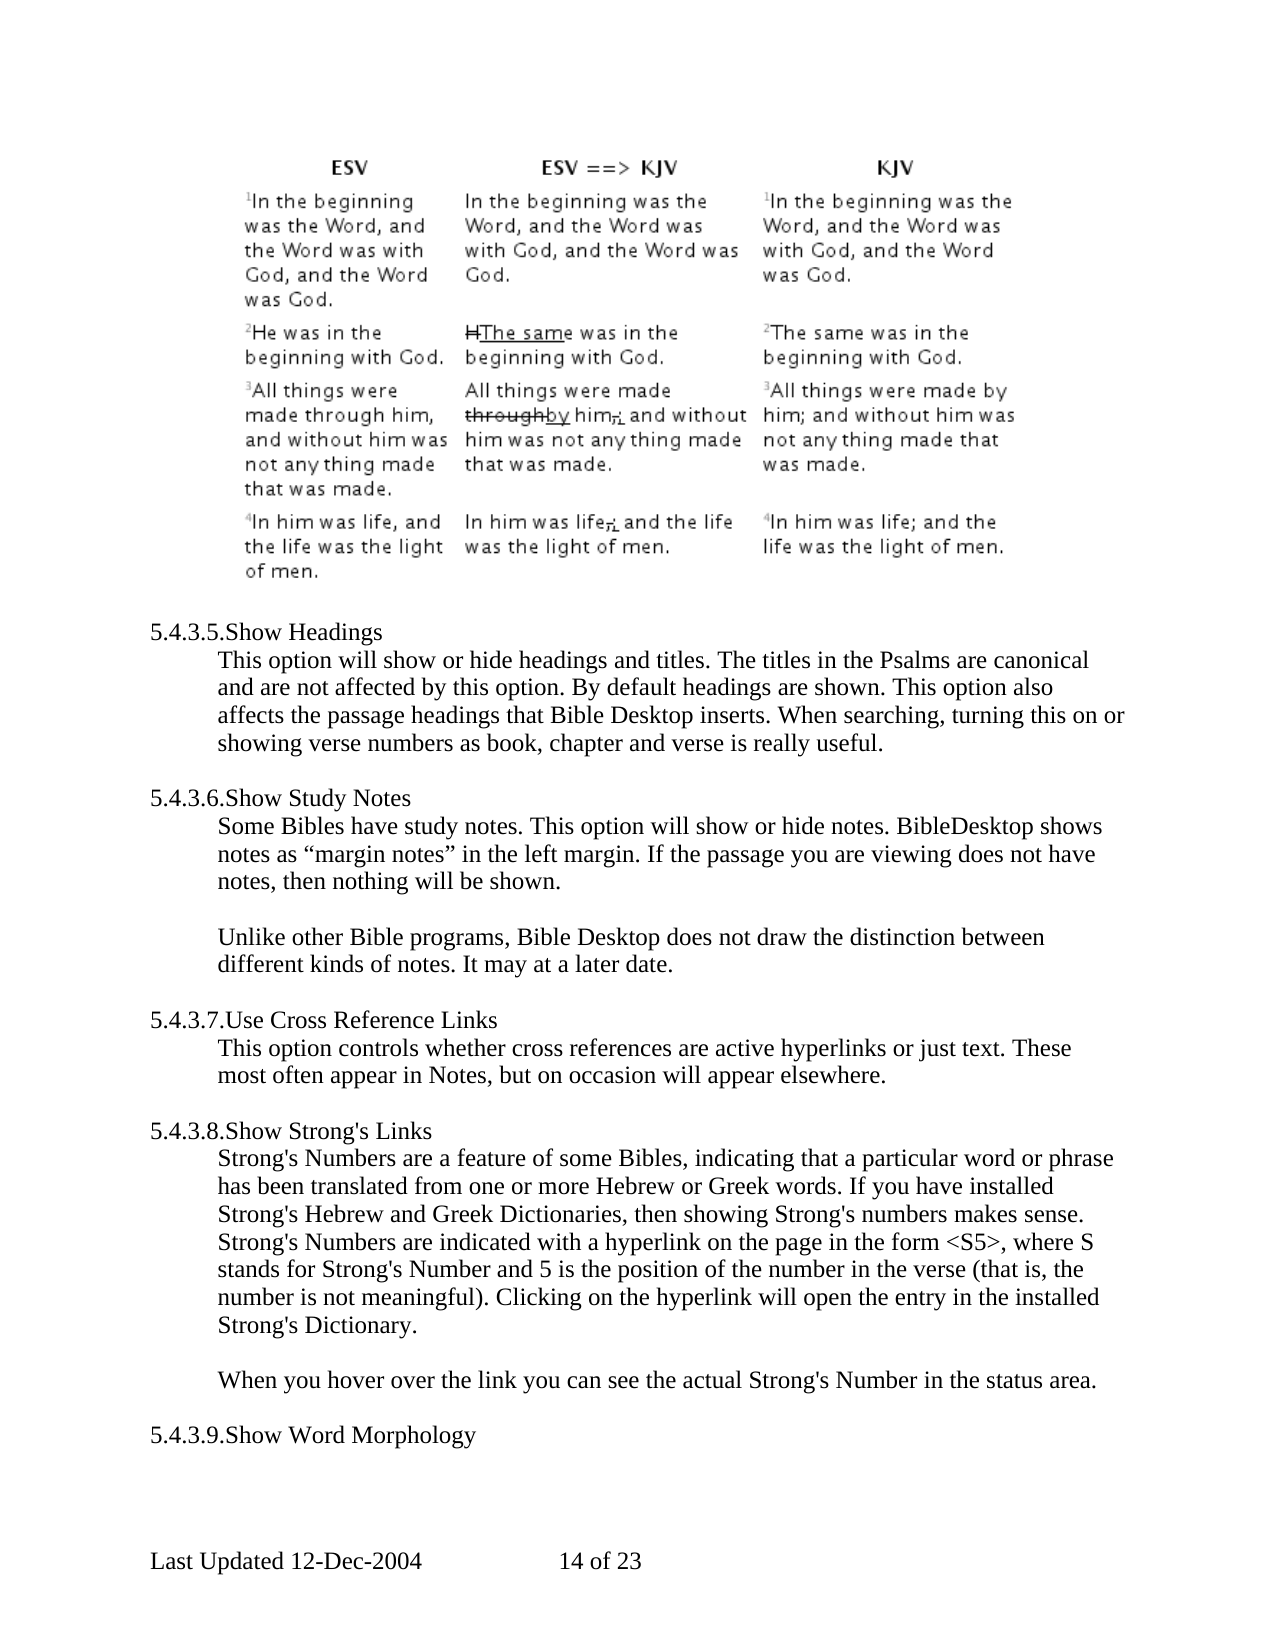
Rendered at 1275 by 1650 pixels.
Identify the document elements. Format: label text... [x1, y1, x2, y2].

list When you hover over the link you can see the actual Strong's Number in the status area. [150, 1366, 1125, 1394]
list This option controls whether cross references are active hyperlinks or just text. These most often appear in Notes, but on occasion will appear elsewhere. [150, 1034, 1125, 1089]
list Show Strong's Links [150, 1117, 1125, 1144]
list Show Headings [150, 618, 1125, 646]
list Show Study Notes [150, 784, 1125, 812]
picture [238, 150, 1037, 591]
list Some Bibles have study notes. This option will show or hide notes. BibleDesktop shows notes as “margin notes” in the left margin. If the passage you are viewing does not have notes, then nothing will be shown. [150, 812, 1125, 895]
list Unlike other Bible programs, Bible Desktop does not draw the distinction between different kinds of notes. It may at a later date. [150, 923, 1125, 978]
list This option will show or hide headings and titles. The titles in the Psalms are canonical and are not affected by this option. By default headings are shown. This option also affects the passage headings that Bible Desktop inserts. When searching, turning this on or showing verse numbers as book, chapter and verse is really useful. [150, 646, 1125, 757]
list Use Cross Reference Links [150, 1006, 1125, 1034]
list Strong's Numbers are a feature of some Bibles, indicating that a particular word or phrase has been translated from one or more Hebrew or Greek words. If you have installed Strong's Hebrew and Greek Dictionaries, then showing Strong's numbers makes sense. Strong's Numbers are indicated with a hyperlink on the page in the form <S5>, where S stands for Strong's Number and 5 is the position of the number in the verse (that is, the number is not meaningful). Clicking on the hyperlink will open the entry in the installed Strong's Dictionary. [150, 1144, 1125, 1338]
list Show Word Morphology [150, 1422, 1125, 1449]
